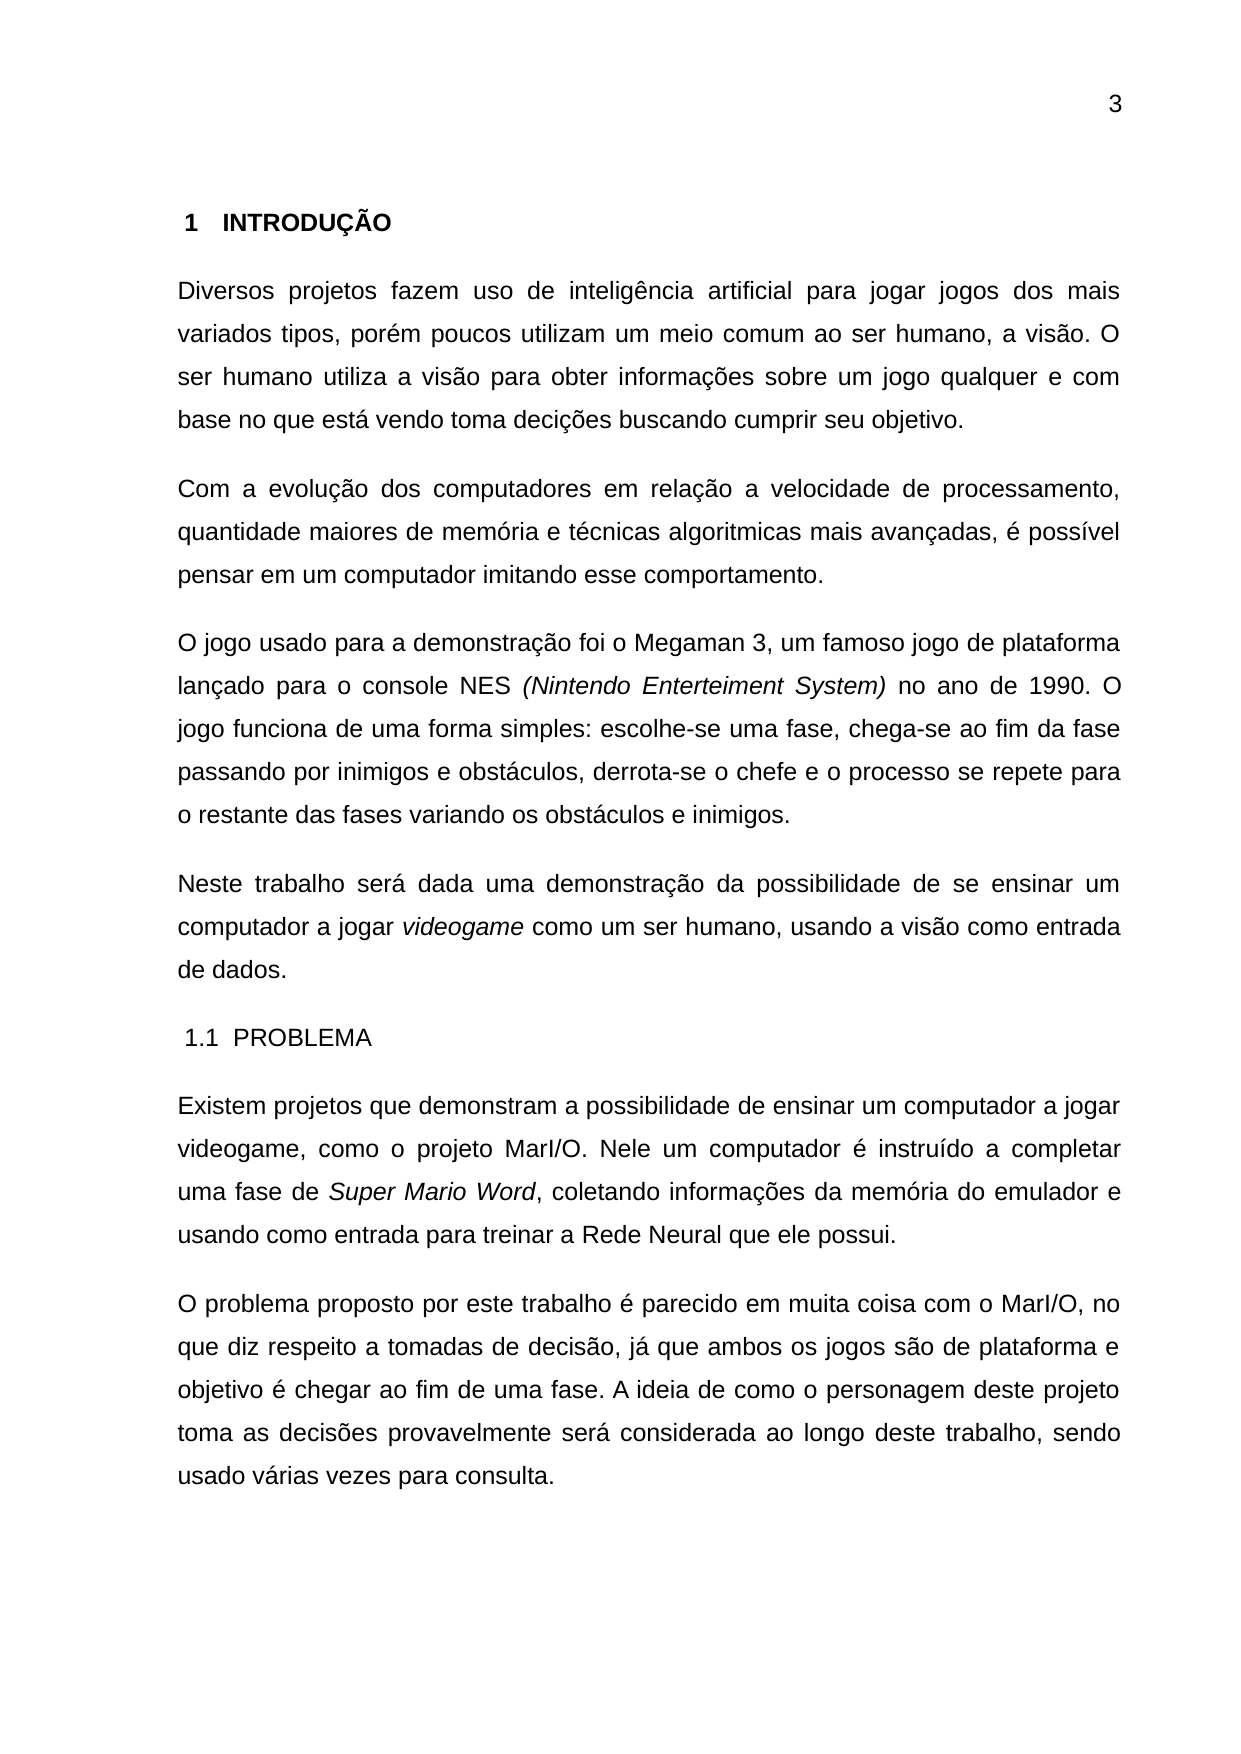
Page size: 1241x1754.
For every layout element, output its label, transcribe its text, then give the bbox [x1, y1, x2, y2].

subtitle PROBLEMA [177, 1023, 1122, 1052]
text Com a evolução dos computadores em relação a velocidade de processamento, quantidade maiores de memória e técnicas algoritmicas mais avançadas, é possível pensar em um computador imitando esse comportamento. [177, 474, 1122, 589]
text Diversos projetos fazem uso de inteligência artificial para jogar jogos dos mais variados tipos, porém poucos utilizam um meio comum ao ser humano, a visão. O ser humano utiliza a visão para obter informações sobre um jogo qualquer e com base no que está vendo toma decições buscando cumprir seu objetivo. [177, 276, 1122, 434]
text O problema proposto por este trabalho é parecido em muita coisa com o MarI/O, no que diz respeito a tomadas de decisão, já que ambos os jogos são de plataforma e objetivo é chegar ao fim de uma fase. A ideia de como o personagem deste projeto toma as decisões provavelmente será considerada ao longo deste trabalho, sendo usado várias vezes para consulta. [177, 1289, 1122, 1490]
subtitle INTRODUÇÃO [177, 208, 1122, 237]
text Neste trabalho será dada uma demonstração da possibilidade de se ensinar um computador a jogar videogame como um ser humano, usando a visão como entrada de dados. [177, 869, 1122, 984]
text Existem projetos que demonstram a possibilidade de ensinar um computador a jogar videogame, como o projeto MarI/O. Nele um computador é instruído a completar uma fase de Super Mario Word, coletando informações da memória do emulador e usando como entrada para treinar a Rede Neural que ele possui. [177, 1091, 1122, 1249]
text O jogo usado para a demonstração foi o Megaman 3, um famoso jogo de plataforma lançado para o console NES (Nintendo Enterteiment System) no ano de 1990. O jogo funciona de uma forma simples: escolhe-se uma fase, chega-se ao fim da fase passando por inimigos e obstáculos, derrota-se o chefe e o processo se repete para o restante das fases variando os obstáculos e inimigos. [177, 628, 1122, 829]
